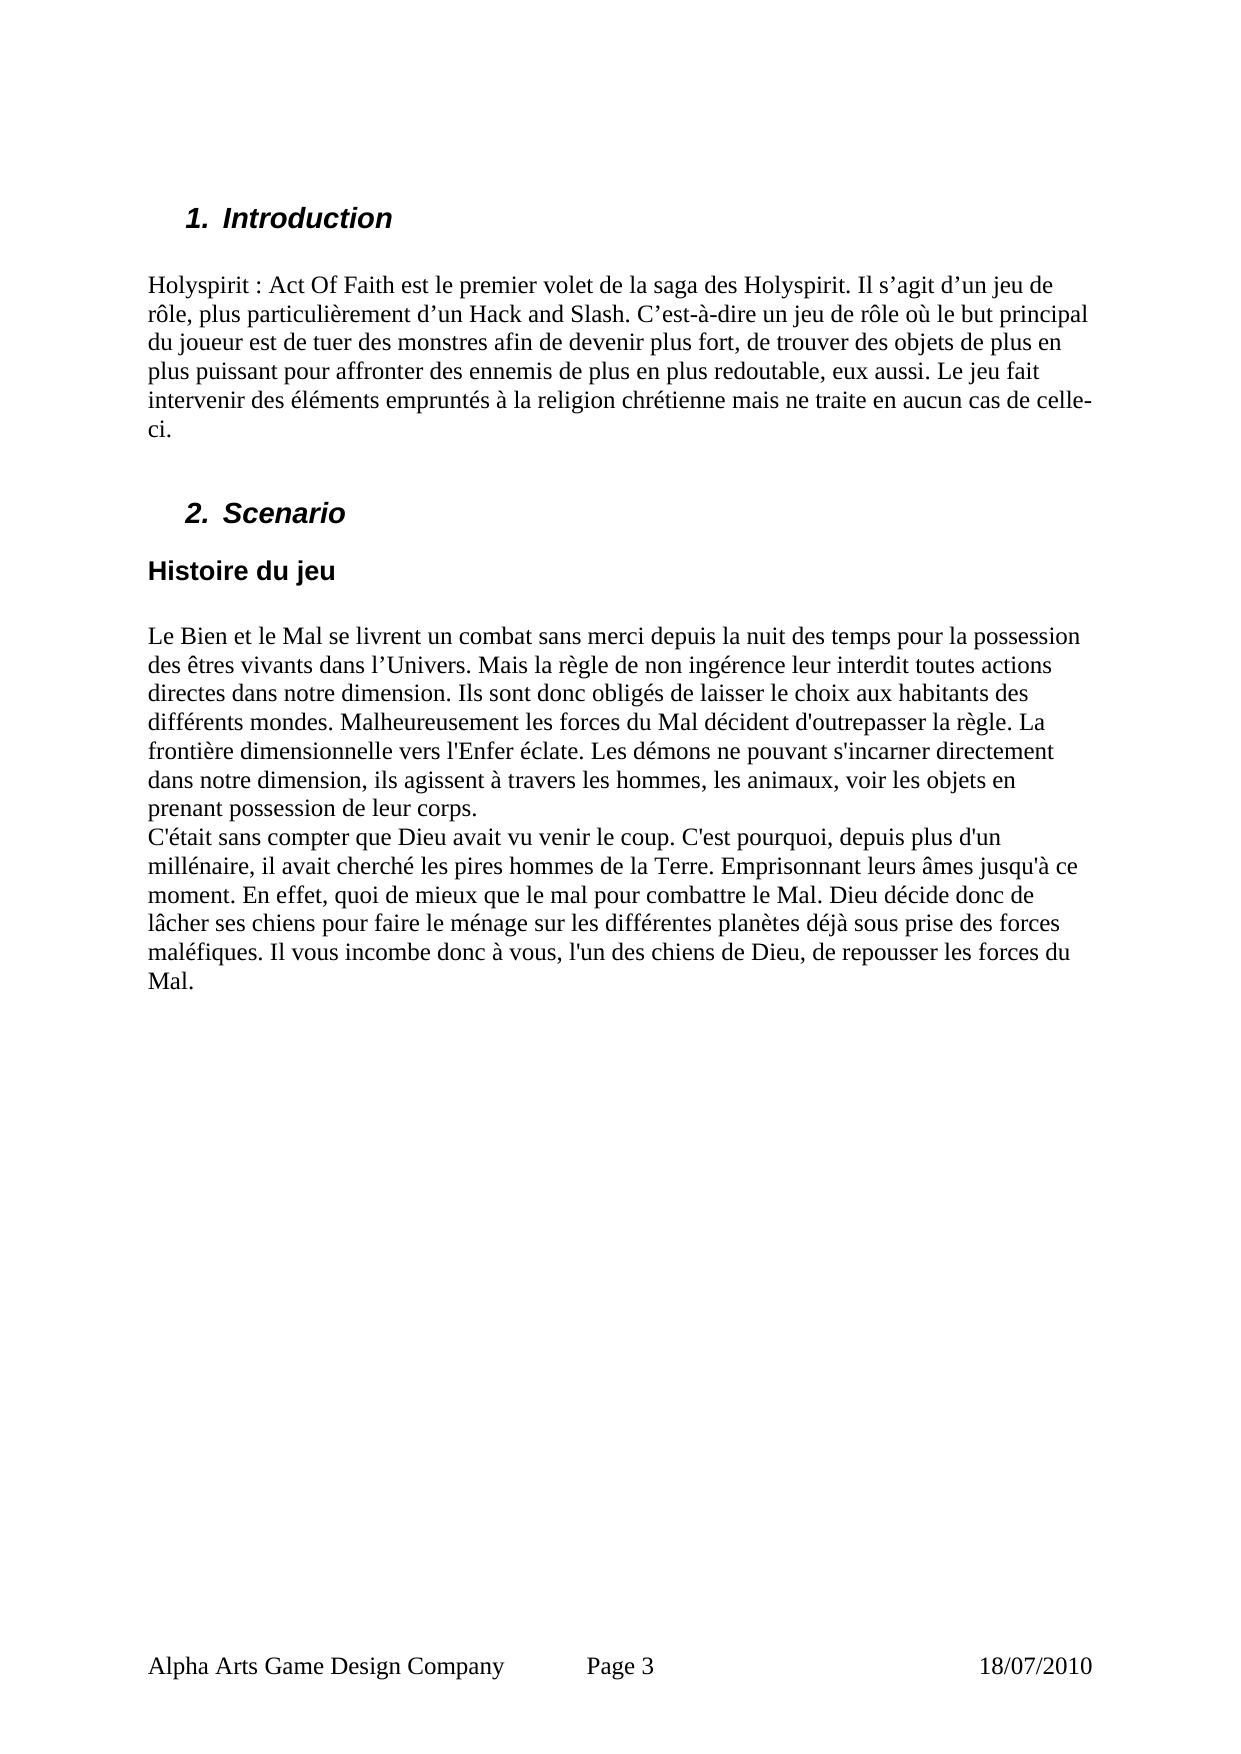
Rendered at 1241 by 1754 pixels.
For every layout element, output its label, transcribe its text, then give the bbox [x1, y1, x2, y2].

text Le Bien et le Mal se livrent un combat sans merci depuis la nuit des temps pour la possession des êtres vivants dans l’Univers. Mais la règle de non ingérence leur interdit toutes actions directes dans notre dimension. Ils sont donc obligés de laisser le choix aux habitants des différents mondes. Malheureusement les forces du Mal décident d'outrepasser la règle. La frontière dimensionnelle vers l'Enfer éclate. Les démons ne pouvant s'incarner directement dans notre dimension, ils agissent à travers les hommes, les animaux, voir les objets en prenant possession de leur corps. [148, 621, 1092, 822]
text C'était sans compter que Dieu avait vu venir le coup. C'est pourquoi, depuis plus d'un millénaire, il avait cherché les pires hommes de la Terre. Emprisonnant leurs âmes jusqu'à ce moment. En effet, quoi de mieux que le mal pour combattre le Mal. Dieu décide donc de lâcher ses chiens pour faire le ménage sur les différentes planètes déjà sous prise des forces maléfiques. Il vous incombe donc à vous, l'un des chiens de Dieu, de repousser les forces du Mal. [148, 822, 1092, 995]
subtitle Histoire du jeu [148, 555, 1092, 586]
subtitle Scenario [185, 496, 1092, 530]
subtitle Introduction [185, 201, 1092, 235]
text Holyspirit : Act Of Faith est le premier volet de la saga des Holyspirit. Il s’agit d’un jeu de rôle, plus particulièrement d’un Hack and Slash. C’est-à-dire un jeu de rôle où le but principal du joueur est de tuer des monstres afin de devenir plus fort, de trouver des objets de plus en plus puissant pour affronter des ennemis de plus en plus redoutable, eux aussi. Le jeu fait intervenir des éléments empruntés à la religion chrétienne mais ne traite en aucun cas de celle-ci. [148, 270, 1092, 442]
